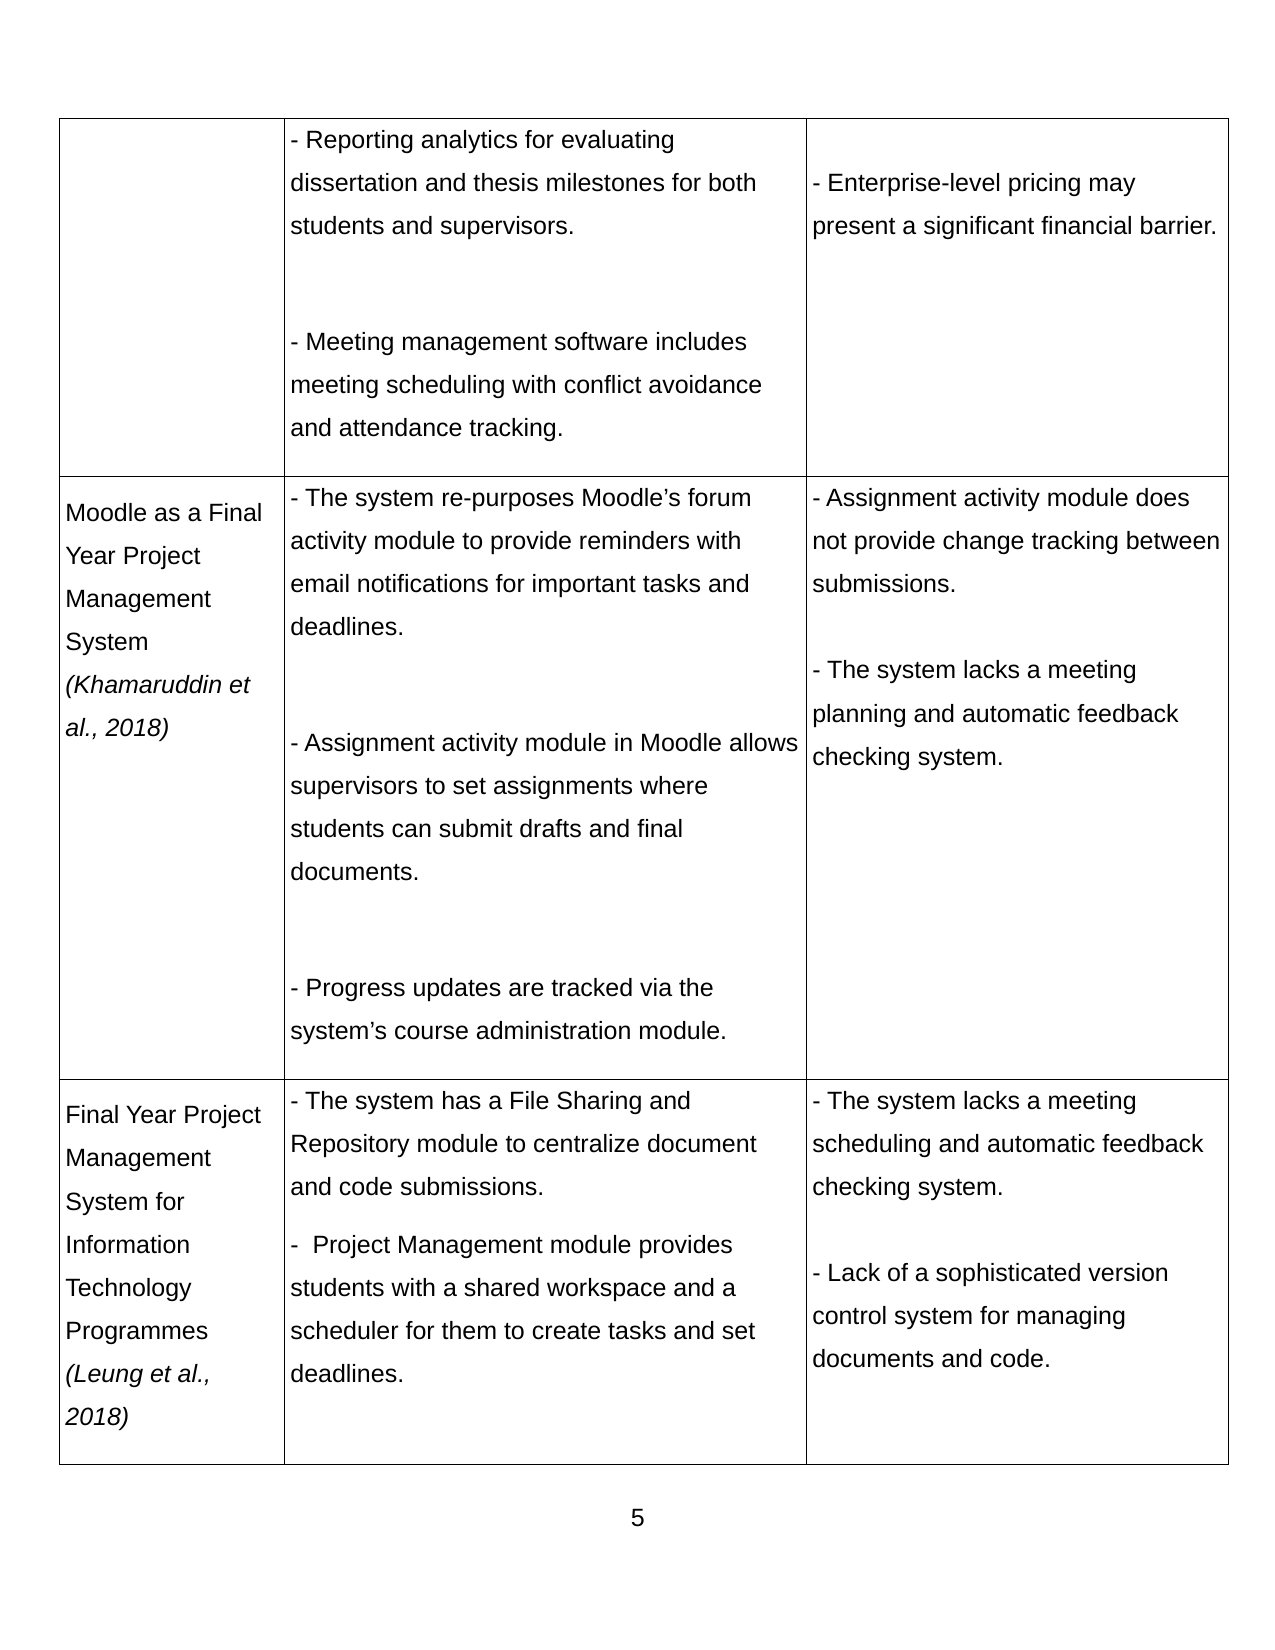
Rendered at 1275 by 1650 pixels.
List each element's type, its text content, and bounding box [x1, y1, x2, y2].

table_cell - Enterprise-level pricing may present a significant financial barrier. [807, 119, 1228, 476]
table_cell [60, 119, 284, 476]
table_cell Final Year Project Management System for Information Technology Programmes (Leung et al., 2018) [60, 1080, 284, 1463]
table_cell - The system re-purposes Moodle’s forum activity module to provide reminders with email notifications for important tasks and deadlines. - Assignment activity module in Moodle allows supervisors to set assignments where students can submit drafts and final documents. - Progress updates are tracked via the system’s course administration module. [285, 477, 806, 1079]
table_cell Moodle as a Final Year Project Management System (Khamaruddin et al., 2018) [60, 477, 284, 1079]
table_cell - The system has a File Sharing and Repository module to centralize document and code submissions. - Project Management module provides students with a shared workspace and a scheduler for them to create tasks and set deadlines. [285, 1080, 806, 1463]
table_cell - The system lacks a meeting scheduling and automatic feedback checking system. - Lack of a sophisticated version control system for managing documents and code. [807, 1080, 1228, 1463]
table_cell - Assignment activity module does not provide change tracking between submissions. - The system lacks a meeting planning and automatic feedback checking system. [807, 477, 1228, 1079]
table_cell - Reporting analytics for evaluating dissertation and thesis milestones for both students and supervisors. - Meeting management software includes meeting scheduling with conflict avoidance and attendance tracking. [285, 119, 806, 476]
